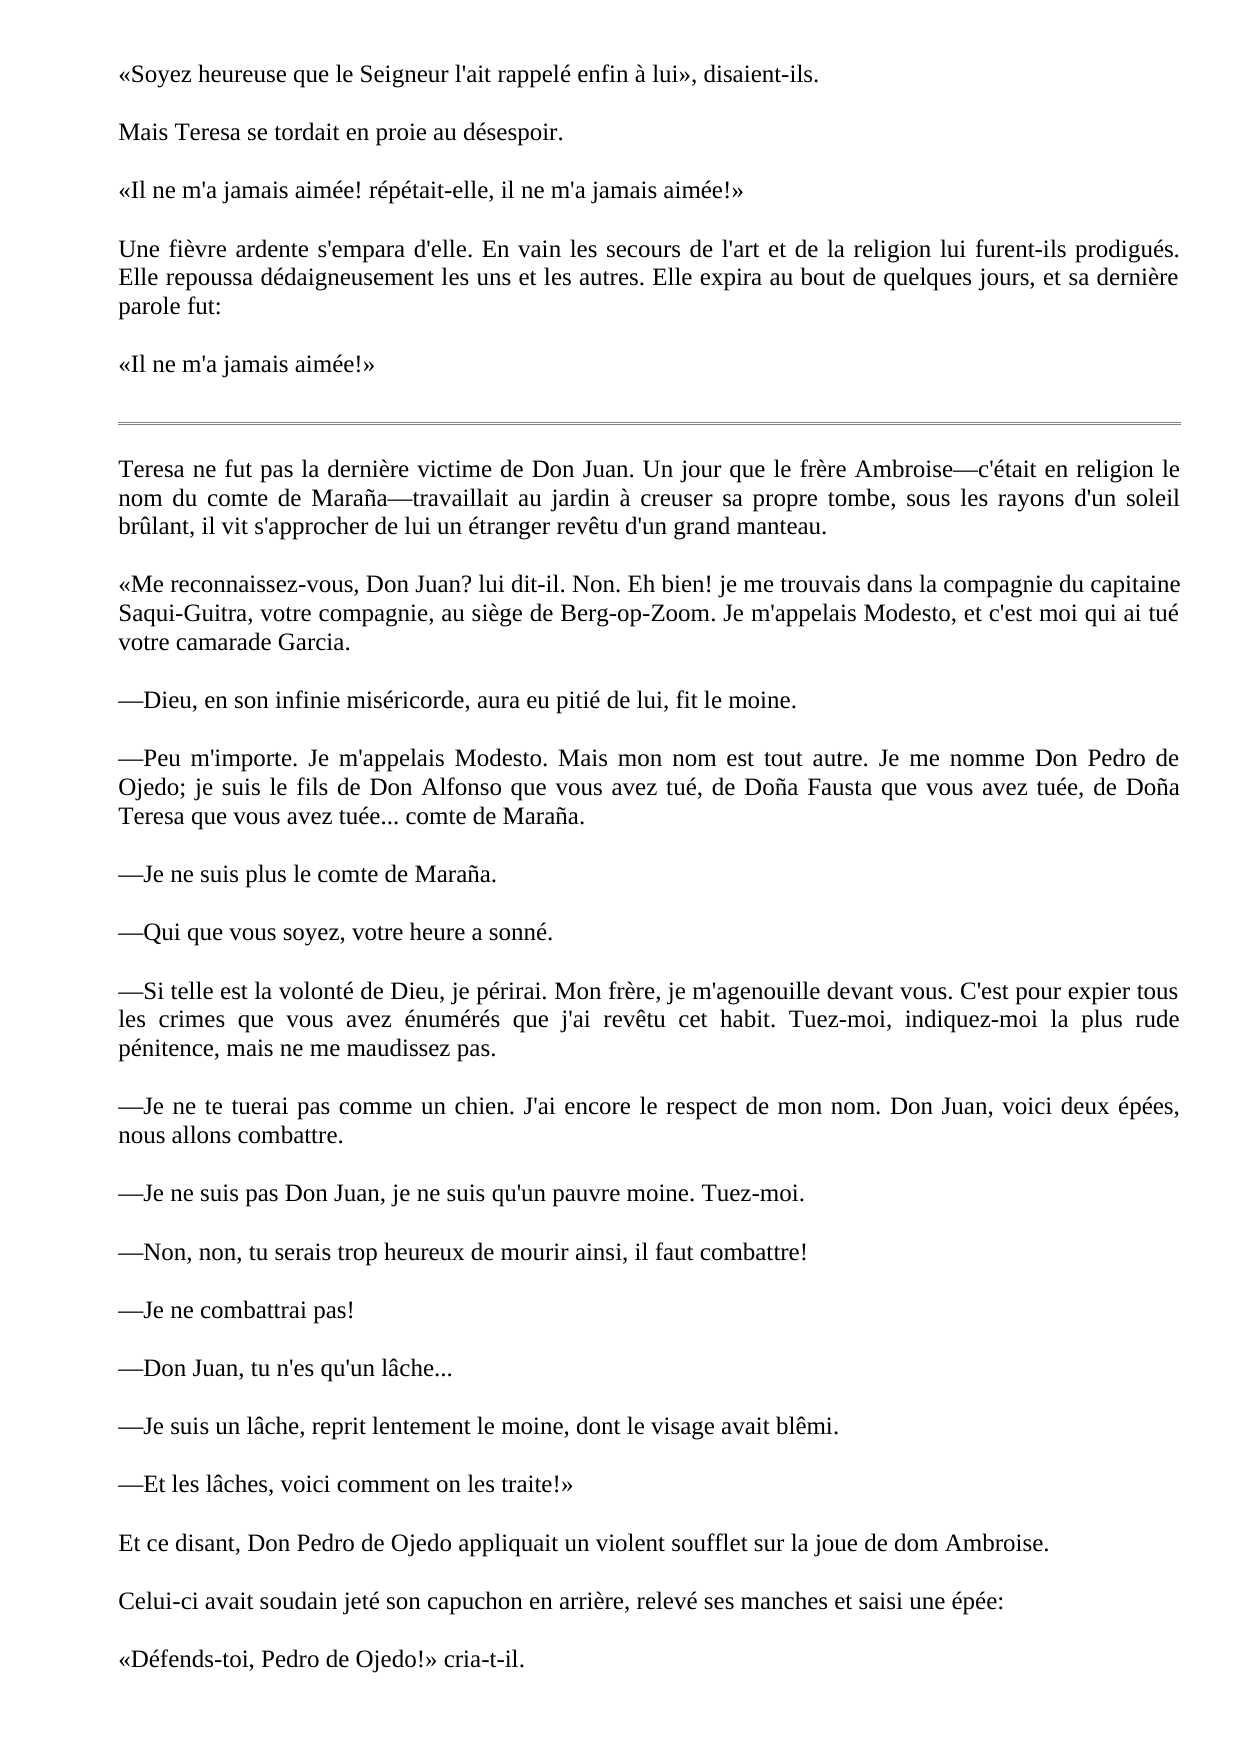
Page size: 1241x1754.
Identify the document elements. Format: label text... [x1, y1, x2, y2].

text «Il ne m'a jamais aimée! répétait-elle, il ne m'a jamais aimée!» [118, 176, 1181, 204]
text —Qui que vous soyez, votre heure a sonné. [118, 917, 1181, 946]
text —Non, non, tu serais trop heureux de mourir ainsi, il faut combattre! [118, 1237, 1181, 1265]
text Une fièvre ardente s'empara d'elle. En vain les secours de l'art et de la religion lui furent-ils prodigués. Elle repoussa dédaigneusement les uns et les autres. Elle expira au bout de quelques jours, et sa dernière parole fut: [118, 234, 1181, 320]
text «Soyez heureuse que le Seigneur l'ait rappelé enfin à lui», disaient-ils. [118, 59, 1181, 88]
text Mais Teresa se tordait en proie au désespoir. [118, 117, 1181, 146]
text —Dieu, en son infinie miséricorde, aura eu pitié de lui, fit le moine. [118, 685, 1181, 714]
text «Défends-toi, Pedro de Ojedo!» cria-t-il. [118, 1644, 1181, 1673]
text —Je ne suis plus le comte de Maraña. [118, 859, 1181, 888]
text —Je ne te tuerai pas comme un chien. J'ai encore le respect de mon nom. Don Juan, voici deux épées, nous allons combattre. [118, 1091, 1181, 1149]
text «Me reconnaissez-vous, Don Juan? lui dit-il. Non. Eh bien! je me trouvais dans la compagnie du capitaine Saqui-Guitra, votre compagnie, au siège de Berg-op-Zoom. Je m'appelais Modesto, et c'est moi qui ai tué votre camarade Garcia. [118, 569, 1181, 656]
text «Il ne m'a jamais aimée!» [118, 349, 1181, 378]
text —Je ne suis pas Don Juan, je ne suis qu'un pauvre moine. Tuez-moi. [118, 1178, 1181, 1207]
text Teresa ne fut pas la dernière victime de Don Juan. Un jour que le frère Ambroise—c'était en religion le nom du comte de Maraña—travaillait au jardin à creuser sa propre tombe, sous les rayons d'un soleil brûlant, il vit s'approcher de lui un étranger revêtu d'un grand manteau. [118, 454, 1181, 540]
text Et ce disant, Don Pedro de Ojedo appliquait un violent soufflet sur la joue de dom Ambroise. [118, 1528, 1181, 1557]
text —Don Juan, tu n'es qu'un lâche... [118, 1353, 1181, 1382]
text —Et les lâches, voici comment on les traite!» [118, 1469, 1181, 1498]
text —Je suis un lâche, reprit lentement le moine, dont le visage avait blêmi. [118, 1411, 1181, 1440]
text —Peu m'importe. Je m'appelais Modesto. Mais mon nom est tout autre. Je me nomme Don Pedro de Ojedo; je suis le fils de Don Alfonso que vous avez tué, de Doña Fausta que vous avez tuée, de Doña Teresa que vous avez tuée... comte de Maraña. [118, 743, 1181, 830]
text Celui-ci avait soudain jeté son capuchon en arrière, relevé ses manches et saisi une épée: [118, 1586, 1181, 1615]
text —Je ne combattrai pas! [118, 1295, 1181, 1324]
text —Si telle est la volonté de Dieu, je périrai. Mon frère, je m'agenouille devant vous. C'est pour expier tous les crimes que vous avez énumérés que j'ai revêtu cet habit. Tuez-moi, indiquez-moi la plus rude pénitence, mais ne me maudissez pas. [118, 976, 1181, 1062]
